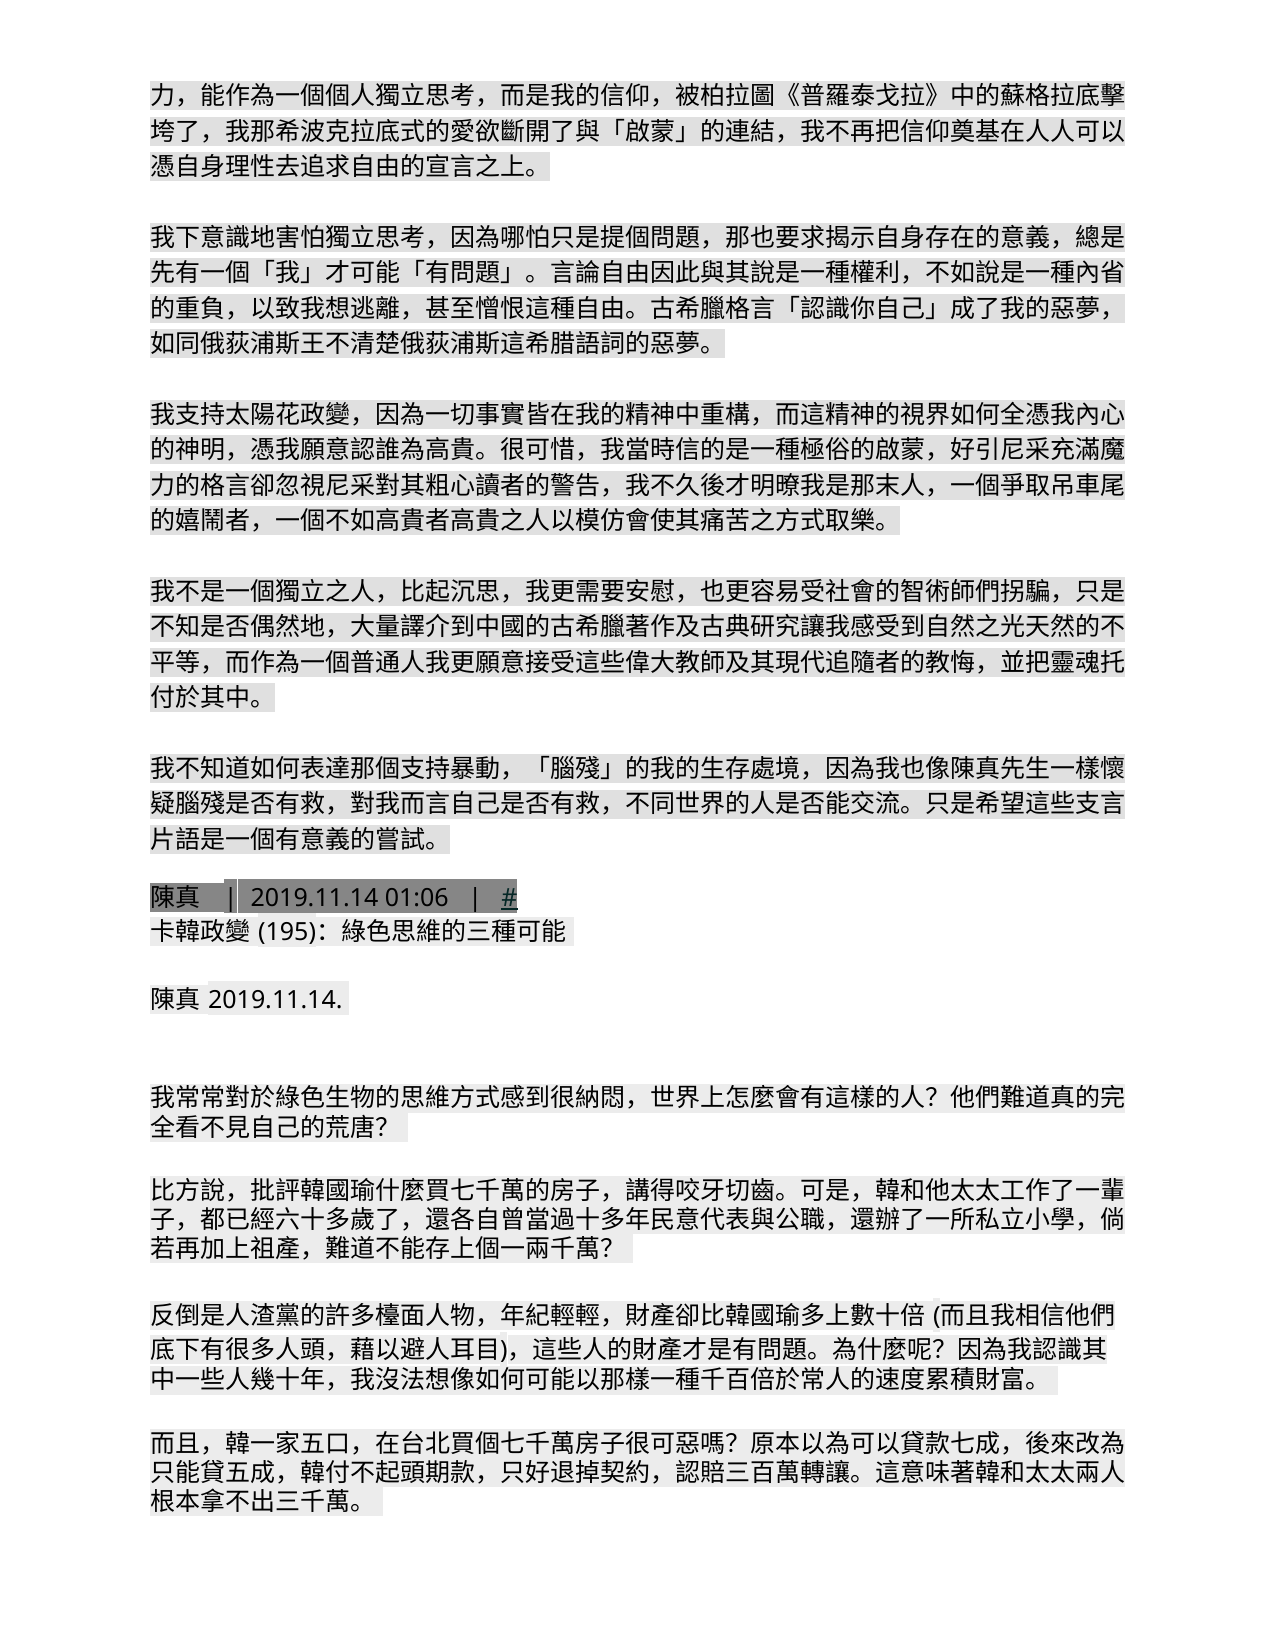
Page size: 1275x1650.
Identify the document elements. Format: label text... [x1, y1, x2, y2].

text 卡韓政變 (195)：綠色思維的三種可能 陳真 2019.11.14. 我常常對於綠色生物的思維方式感到很納悶，世界上怎麼會有這樣的人？他們難道真的完全看不見自己的荒唐？ 比方說，批評韓國瑜什麼買七千萬的房子，講得咬牙切齒。可是，韓和他太太工作了一輩子，都已經六十多歲了，還各自曾當過十多年民意代表與公職，還辦了一所私立小學，倘若再加上祖產，難道不能存上個一兩千萬？ 反倒是人渣黨的許多檯面人物，年紀輕輕，財產卻比韓國瑜多上數十倍 (而且我相信他們底下有很多人頭，藉以避人耳目)，這些人的財產才是有問題。為什麼呢？因為我認識其中一些人幾十年，我沒法想像如何可能以那樣一種千百倍於常人的速度累積財富。 而且，韓一家五口，在台北買個七千萬房子很可惡嗎？原本以為可以貸款七成，後來改為只能貸五成，韓付不起頭期款，只好退掉契約，認賠三百萬轉讓。這意味著韓和太太兩人根本拿不出三千萬。 [150, 913, 1125, 1550]
text 陳真 | 2019.11.14 01:06 | # [150, 879, 1125, 913]
text 力，能作為一個個人獨立思考，而是我的信仰，被柏拉圖《普羅泰戈拉》中的蘇格拉底擊垮了，我那希波克拉底式的愛欲斷開了與「啟蒙」的連結，我不再把信仰奠基在人人可以憑自身理性去追求自由的宣言之上。 我下意識地害怕獨立思考，因為哪怕只是提個問題，那也要求揭示自身存在的意義，總是先有一個「我」才可能「有問題」。言論自由因此與其說是一種權利，不如說是一種內省的重負，以致我想逃離，甚至憎恨這種自由。古希臘格言「認識你自己」成了我的惡夢，如同俄荻浦斯王不清楚俄荻浦斯這希腊語詞的惡夢。 我支持太陽花政變，因為一切事實皆在我的精神中重構，而這精神的視界如何全憑我內心的神明，憑我願意認誰為高貴。很可惜，我當時信的是一種極俗的啟蒙，好引尼采充滿魔力的格言卻忽視尼采對其粗心讀者的警告，我不久後才明暸我是那末人，一個爭取吊車尾的嬉鬧者，一個不如高貴者高貴之人以模仿會使其痛苦之方式取樂。 我不是一個獨立之人，比起沉思，我更需要安慰，也更容易受社會的智術師們拐騙，只是不知是否偶然地，大量譯介到中國的古希臘著作及古典研究讓我感受到自然之光天然的不平等，而作為一個普通人我更願意接受這些偉大教師及其現代追隨者的教悔，並把靈魂托付於其中。 我不知道如何表達那個支持暴動，「腦殘」的我的生存處境，因為我也像陳真先生一樣懷疑腦殘是否有救，對我而言自己是否有救，不同世界的人是否能交流。只是希望這些支言片語是一個有意義的嘗試。 [150, 75, 1125, 854]
